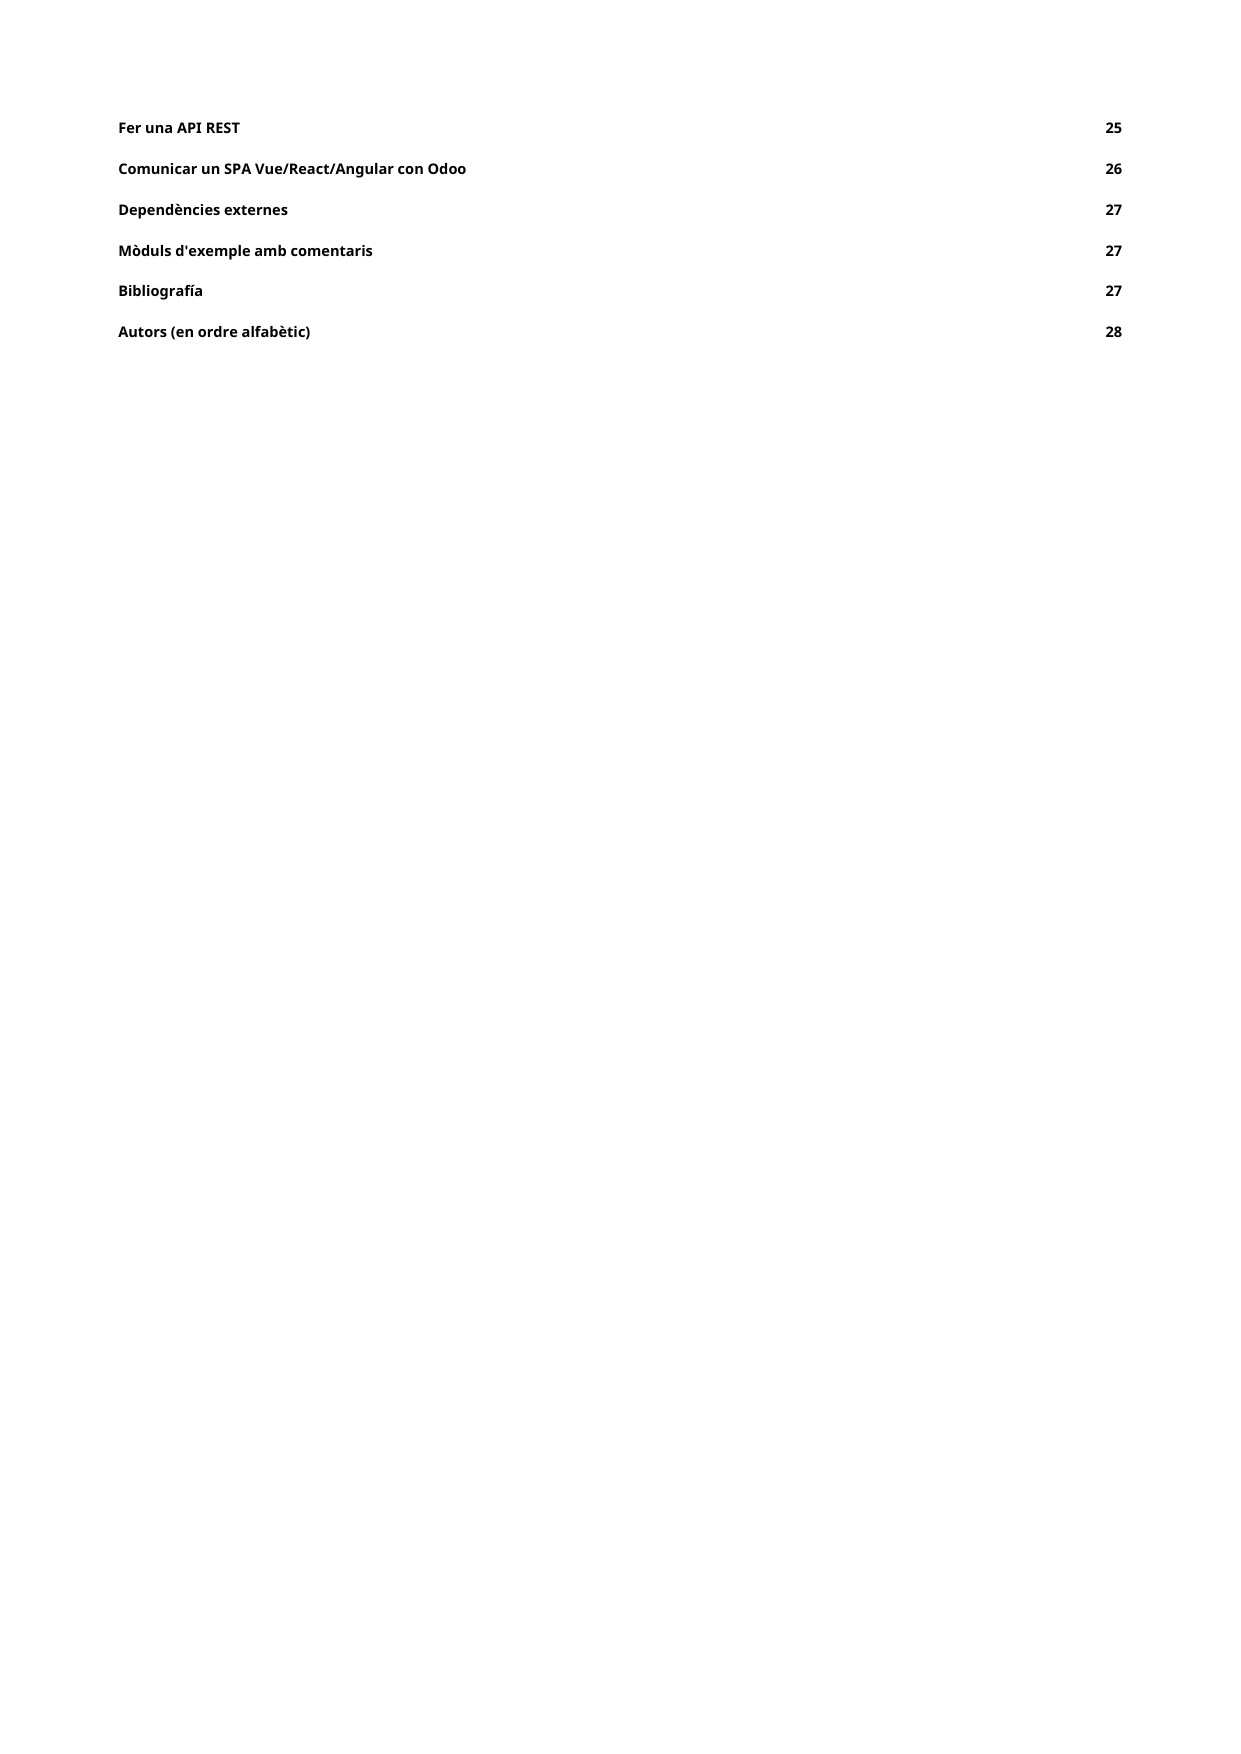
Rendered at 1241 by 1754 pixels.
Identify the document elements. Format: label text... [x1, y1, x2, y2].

text Bibliografía 27 [118, 281, 1122, 301]
text Comunicar un SPA Vue/React/Angular con Odoo 26 [118, 159, 1122, 179]
text Fer una API REST 25 [118, 118, 1122, 138]
text Dependències externes 27 [118, 199, 1122, 219]
text Autors (en ordre alfabètic) 28 [118, 322, 1122, 342]
text Mòduls d'exemple amb comentaris 27 [118, 240, 1122, 260]
